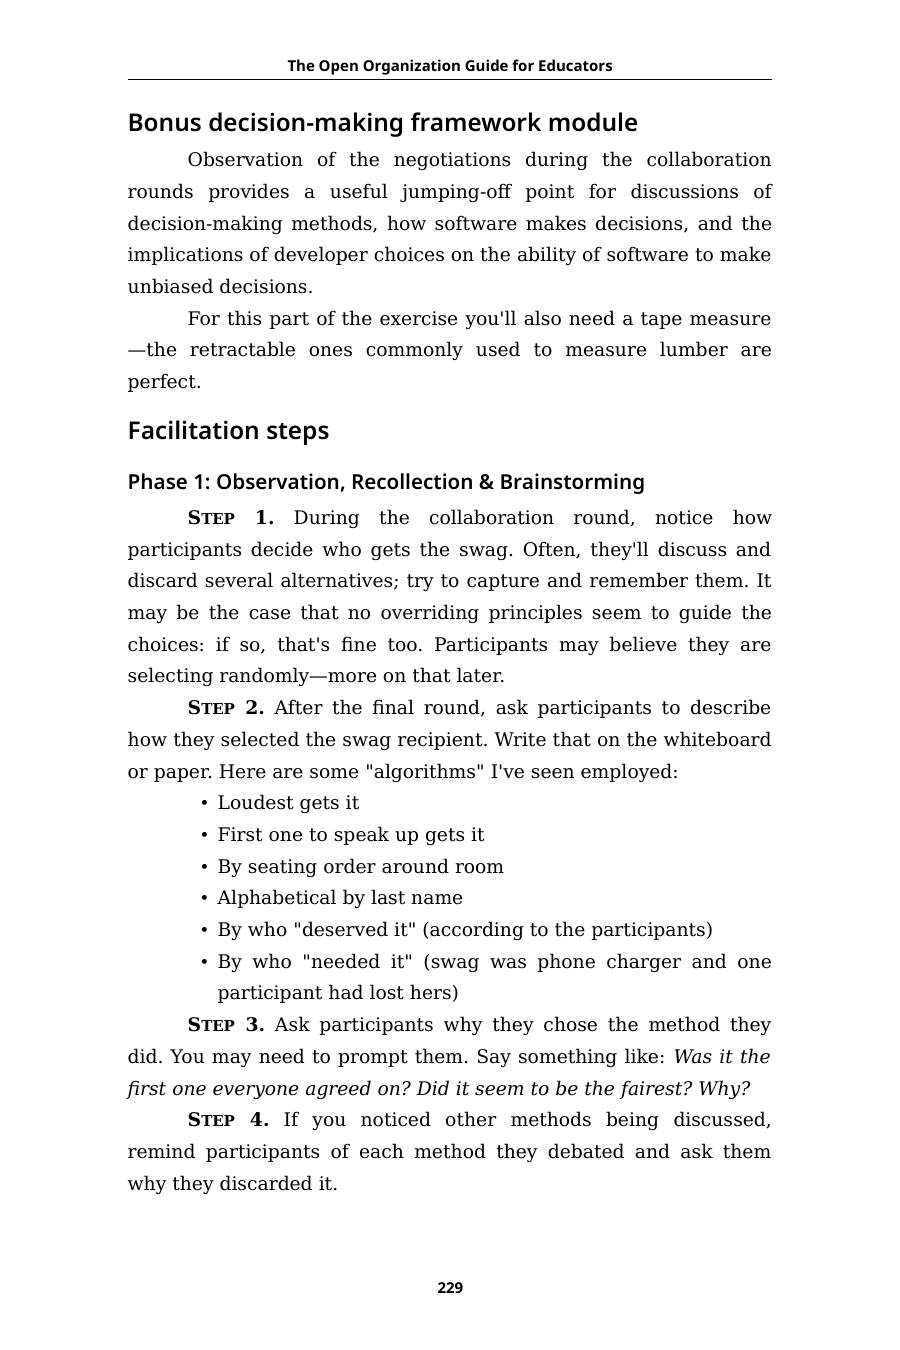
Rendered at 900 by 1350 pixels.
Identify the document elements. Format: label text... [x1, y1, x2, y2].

list By who "deserved it" (according to the participants) [201, 919, 772, 941]
text Step 4. If you noticed other methods being discussed, remind participants of each method they debated and ask them why they discarded it. [127, 1109, 772, 1195]
subtitle Facilitation steps [127, 417, 772, 446]
list By who "needed it" (swag was phone charger and one participant had lost hers) [201, 951, 772, 1004]
text Step 1. During the collaboration round, notice how participants decide who gets the swag. Often, they'll discuss and discard several alternatives; try to capture and remember them. It may be the case that no overriding principles seem to guide the choices: if so, that's fine too. Participants may believe they are selecting randomly—more on that later. [127, 507, 772, 687]
list By seating order around room [201, 856, 772, 878]
text Step 3. Ask participants why they chose the method they did. You may need to prompt them. Say something like: Was it the first one everyone agreed on? Did it seem to be the fairest? Why? [127, 1014, 772, 1099]
list First one to speak up gets it [201, 824, 772, 846]
subtitle Phase 1: Observation, Recollection & Brainstorming [127, 471, 772, 494]
list Alphabetical by last name [201, 887, 772, 909]
text For this part of the exercise you'll also need a tape measure—the retractable ones commonly used to measure lumber are perfect. [127, 308, 772, 393]
list Loudest gets it [201, 792, 772, 814]
text Step 2. After the final round, ask participants to describe how they selected the swag recipient. Write that on the whiteboard or paper. Here are some "algorithms" I've seen employed: [127, 697, 772, 783]
text Observation of the negotiations during the collaboration rounds provides a useful jumping-off point for discussions of decision-making methods, how software makes decisions, and the implications of developer choices on the ability of software to make unbiased decisions. [127, 149, 772, 298]
subtitle Bonus decision-making framework module [127, 109, 772, 137]
